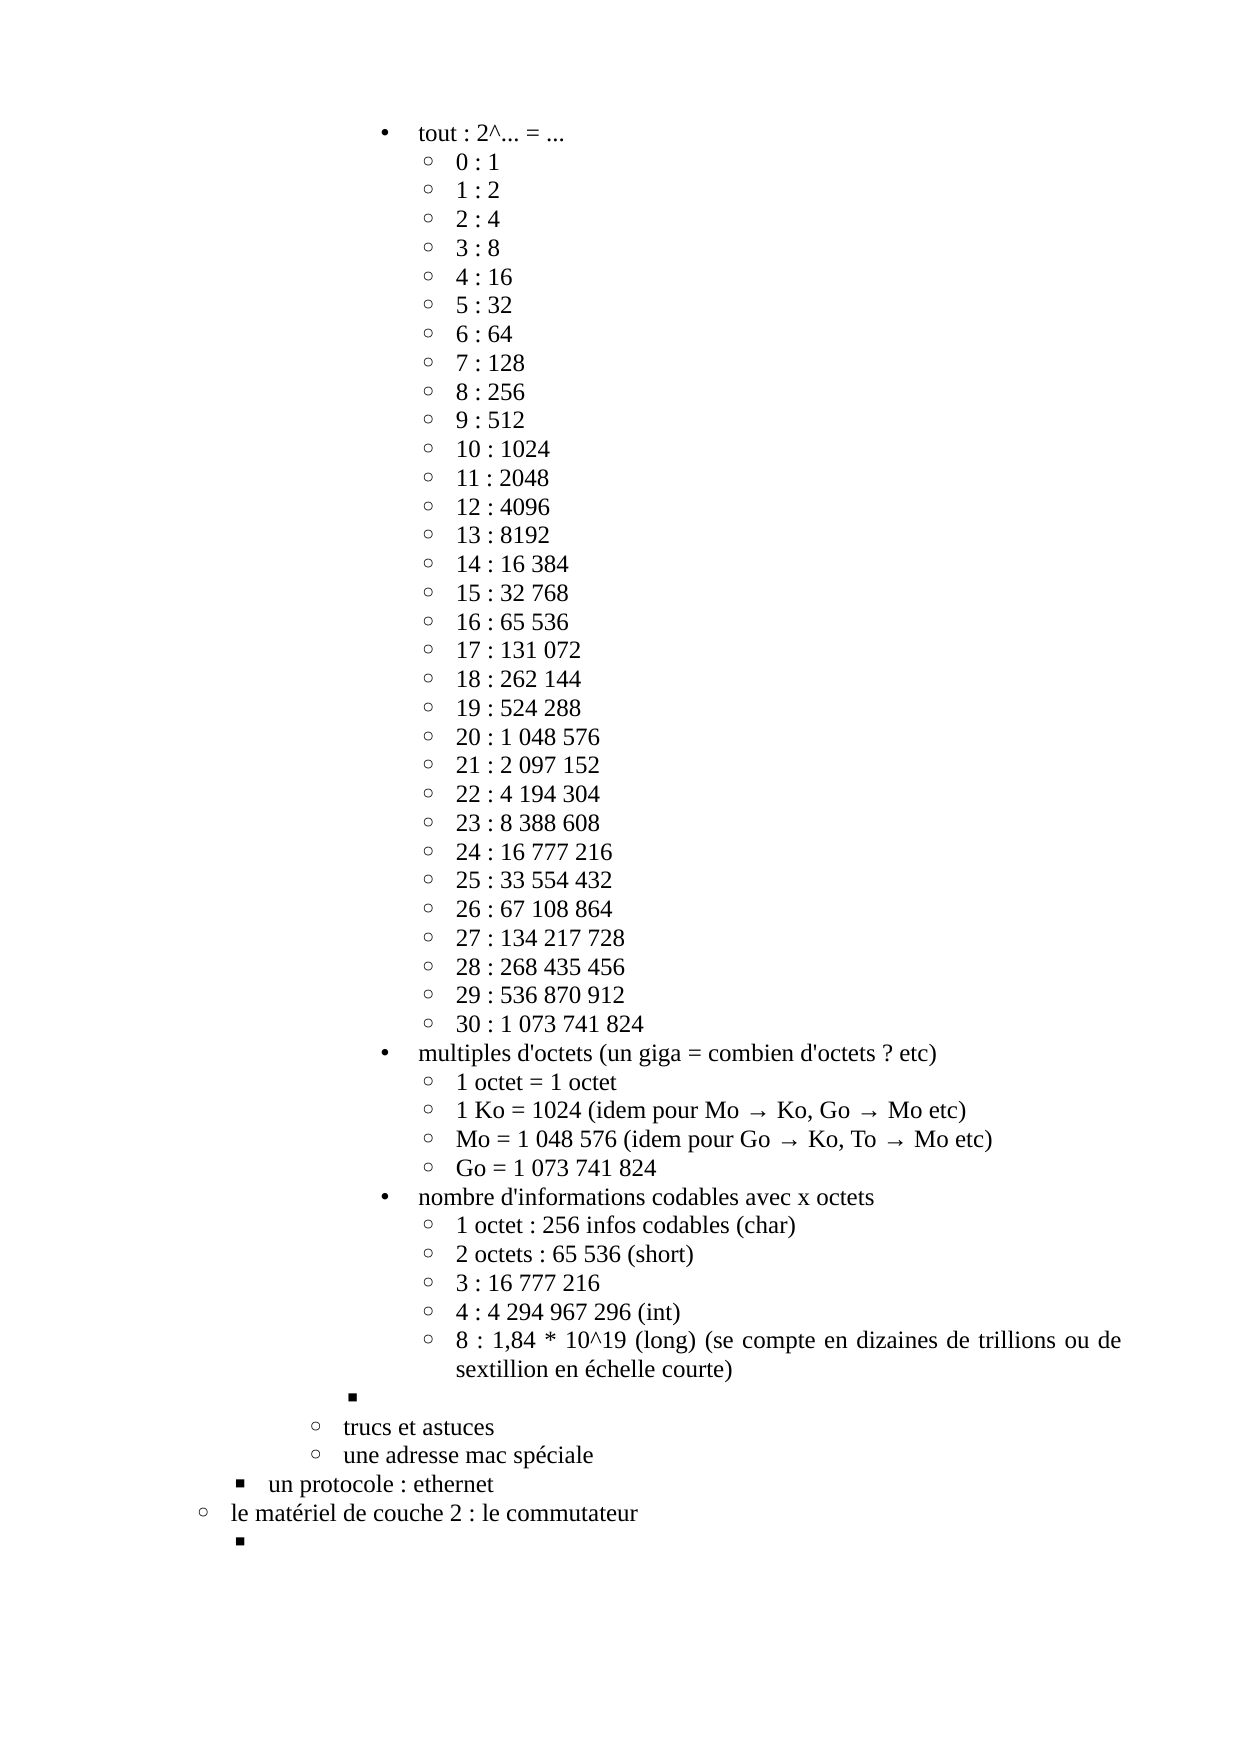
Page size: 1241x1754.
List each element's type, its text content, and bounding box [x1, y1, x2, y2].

list Go = 1 073 741 824 [418, 1153, 1122, 1182]
list le matériel de couche 2 : le commutateur [193, 1498, 1122, 1527]
list 21 : 2 097 152 [418, 751, 1122, 779]
list 28 : 268 435 456 [418, 952, 1122, 981]
list une adresse mac spéciale [306, 1441, 1122, 1469]
list 22 : 4 194 304 [418, 779, 1122, 808]
list 24 : 16 777 216 [418, 837, 1122, 866]
list 1 octet = 1 octet [418, 1067, 1122, 1096]
list 1 Ko = 1024 (idem pour Mo → Ko, Go → Mo etc) [418, 1096, 1122, 1124]
list 19 : 524 288 [418, 693, 1122, 722]
list 10 : 1024 [418, 434, 1122, 463]
list 0 : 1 [418, 147, 1122, 176]
list 26 : 67 108 864 [418, 894, 1122, 923]
list 3 : 16 777 216 [418, 1268, 1122, 1297]
list multiples d'octets (un giga = combien d'octets ? etc) [381, 1038, 1122, 1067]
list 2 : 4 [418, 204, 1122, 233]
list 14 : 16 384 [418, 549, 1122, 578]
list 27 : 134 217 728 [418, 923, 1122, 952]
list 25 : 33 554 432 [418, 866, 1122, 894]
list 15 : 32 768 [418, 578, 1122, 607]
list 4 : 16 [418, 262, 1122, 291]
list 18 : 262 144 [418, 664, 1122, 693]
list 1 : 2 [418, 176, 1122, 204]
list 8 : 1,84 * 10^19 (long) (se compte en dizaines de trillions ou de sextillion en échelle courte) [418, 1326, 1122, 1383]
list 17 : 131 072 [418, 636, 1122, 664]
list 6 : 64 [418, 319, 1122, 348]
list nombre d'informations codables avec x octets [381, 1182, 1122, 1211]
list 20 : 1 048 576 [418, 722, 1122, 751]
list Mo = 1 048 576 (idem pour Go → Ko, To → Mo etc) [418, 1124, 1122, 1153]
list 12 : 4096 [418, 492, 1122, 521]
list 30 : 1 073 741 824 [418, 1009, 1122, 1038]
list 23 : 8 388 608 [418, 808, 1122, 837]
list 11 : 2048 [418, 463, 1122, 492]
list 29 : 536 870 912 [418, 981, 1122, 1009]
list 16 : 65 536 [418, 607, 1122, 636]
list 3 : 8 [418, 233, 1122, 262]
list tout : 2^... = ... [381, 118, 1122, 147]
list 8 : 256 [418, 377, 1122, 406]
list 5 : 32 [418, 291, 1122, 319]
list 9 : 512 [418, 406, 1122, 434]
list 13 : 8192 [418, 521, 1122, 549]
list trucs et astuces [306, 1412, 1122, 1441]
list 2 octets : 65 536 (short) [418, 1239, 1122, 1268]
list 7 : 128 [418, 348, 1122, 377]
list 1 octet : 256 infos codables (char) [418, 1211, 1122, 1239]
list un protocole : ethernet [231, 1469, 1122, 1498]
list 4 : 4 294 967 296 (int) [418, 1297, 1122, 1326]
